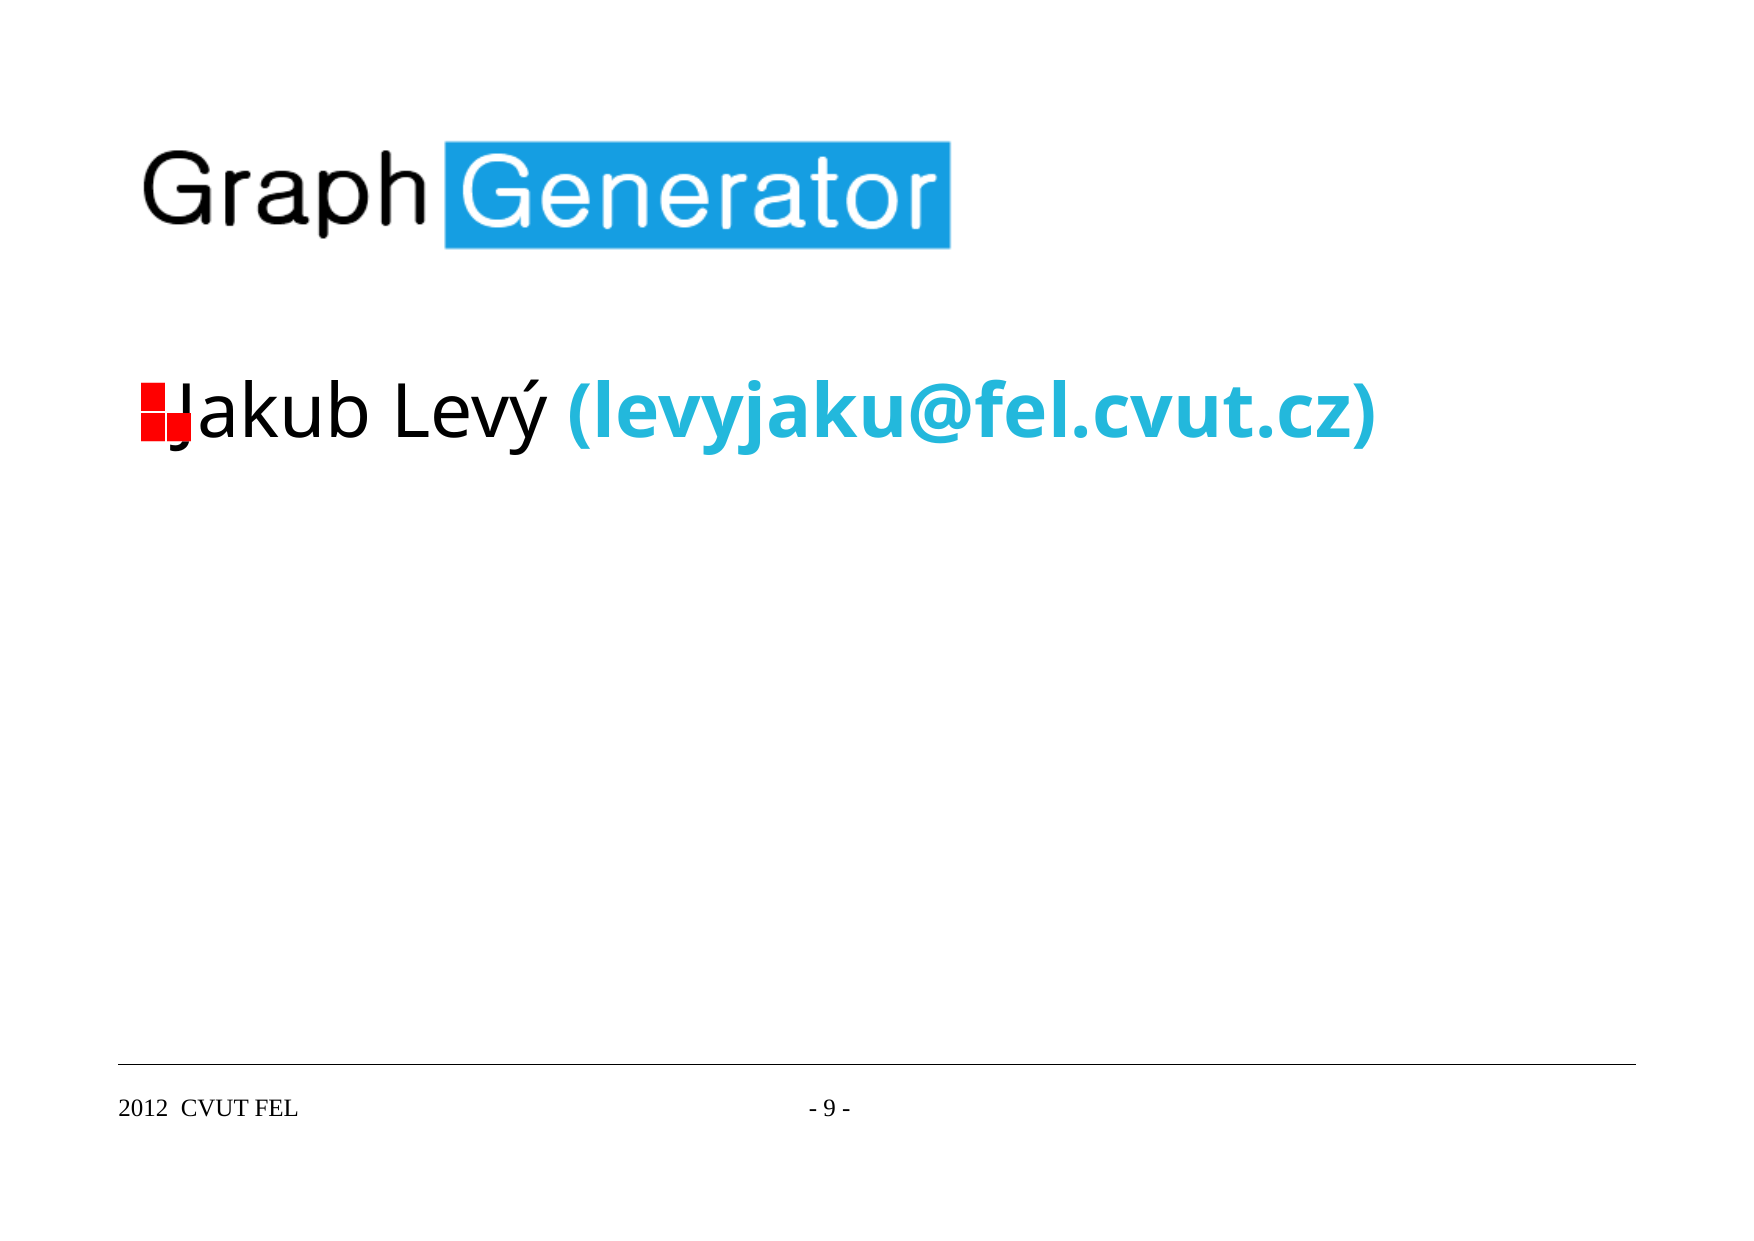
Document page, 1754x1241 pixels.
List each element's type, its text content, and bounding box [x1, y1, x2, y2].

text Jakub Levý (levyjaku@fel.cvut.cz) [118, 358, 1636, 460]
picture [138, 135, 967, 256]
picture [140, 381, 192, 442]
